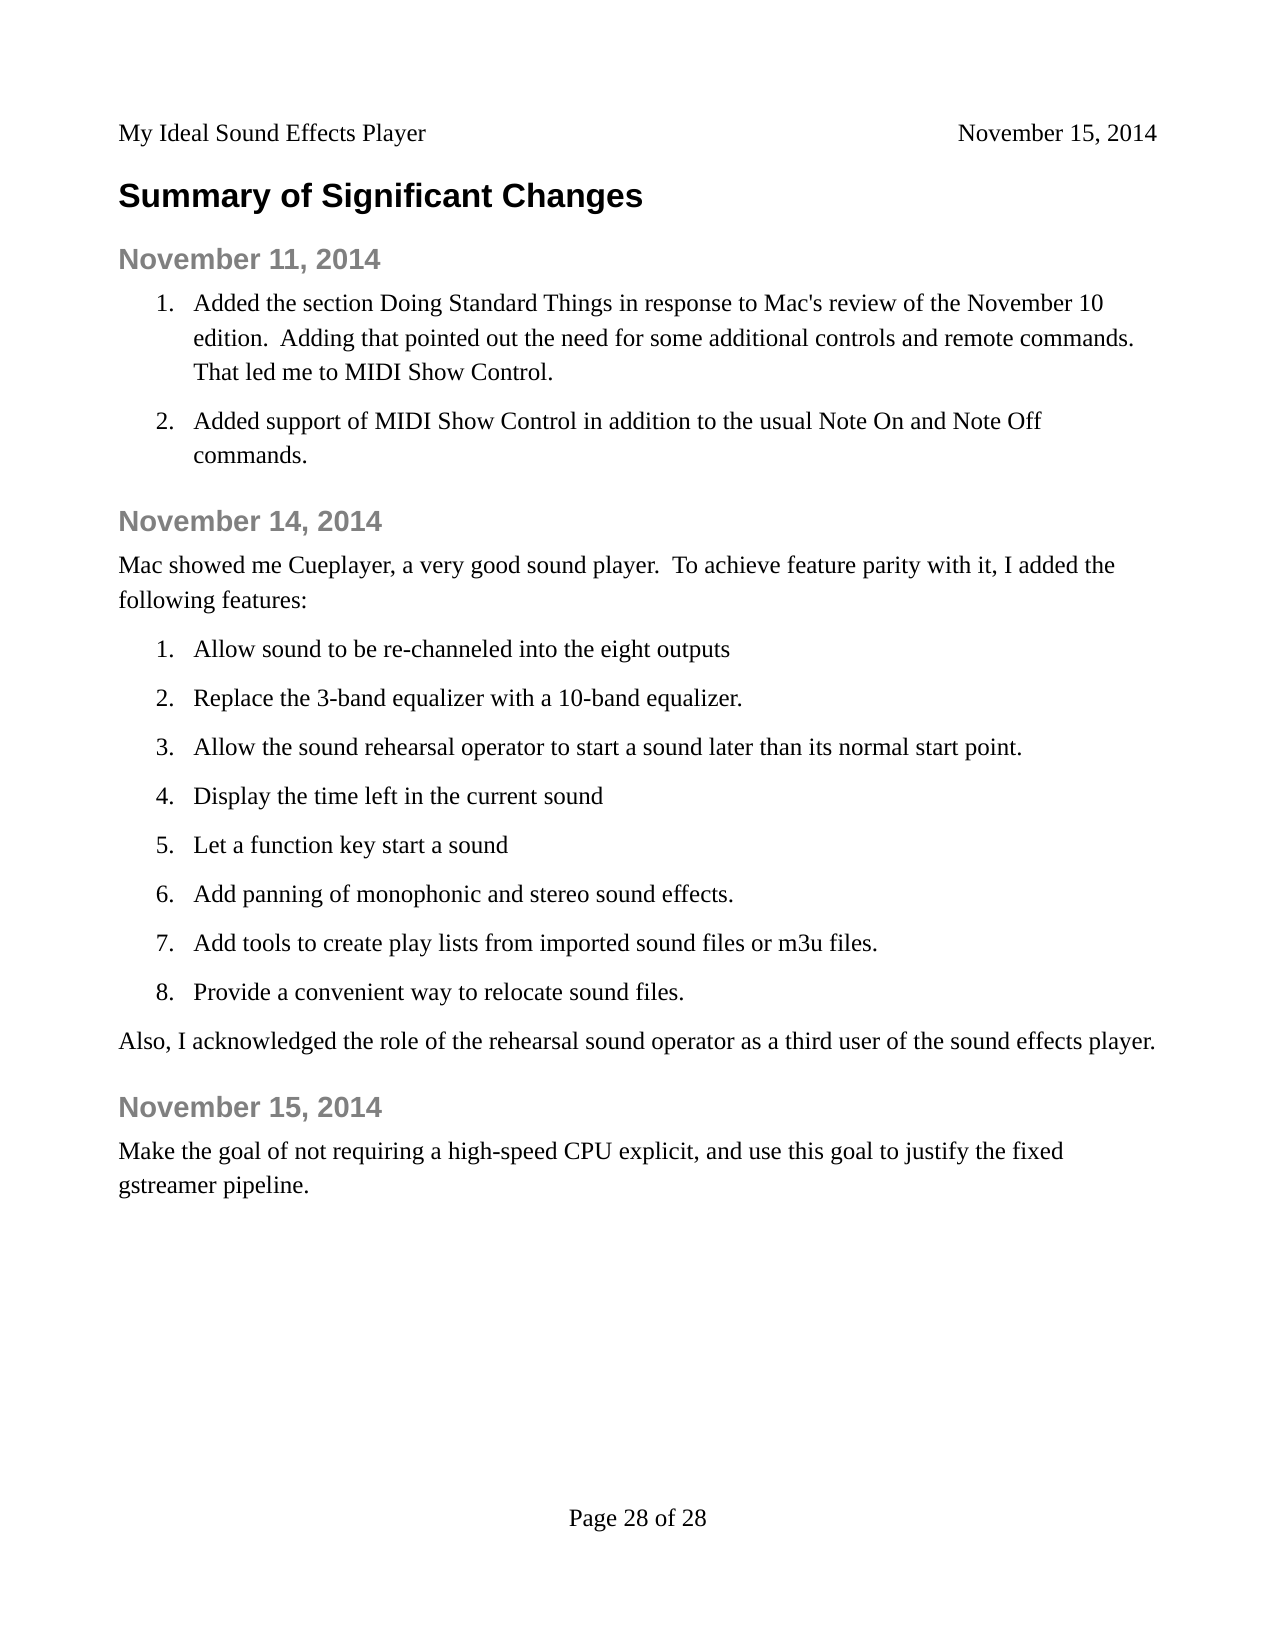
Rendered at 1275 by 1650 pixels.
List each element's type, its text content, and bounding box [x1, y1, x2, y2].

list Added the section Doing Standard Things in response to Mac's review of the November 10 edition. Adding that pointed out the need for some additional controls and remote commands. That led me to MIDI Show Control. [156, 288, 1157, 386]
subtitle November 11, 2014 [118, 242, 1157, 276]
list Add tools to create play lists from imported sound files or m3u files. [156, 928, 1157, 957]
text Make the goal of not requiring a high-speed CPU explicit, and use this goal to justify the fixed gstreamer pipeline. [118, 1136, 1157, 1199]
subtitle November 15, 2014 [118, 1090, 1157, 1123]
subtitle November 14, 2014 [118, 504, 1157, 538]
list Add panning of monophonic and stereo sound effects. [156, 879, 1157, 908]
list Provide a convenient way to relocate sound files. [156, 977, 1157, 1006]
list Added support of MIDI Show Control in addition to the usual Note On and Note Off commands. [156, 406, 1157, 469]
list Allow the sound rehearsal operator to start a sound later than its normal start point. [156, 732, 1157, 761]
list Let a function key start a sound [156, 830, 1157, 859]
text Also, I acknowledged the role of the rehearsal sound operator as a third user of the sound effects player. [118, 1026, 1157, 1055]
list Allow sound to be re-channeled into the eight outputs [156, 634, 1157, 663]
text Mac showed me Cueplayer, a very good sound player. To achieve feature parity with it, I added the following features: [118, 550, 1157, 613]
subtitle Summary of Significant Changes [118, 176, 1157, 215]
list Display the time left in the current sound [156, 781, 1157, 810]
list Replace the 3-band equalizer with a 10-band equalizer. [156, 683, 1157, 712]
